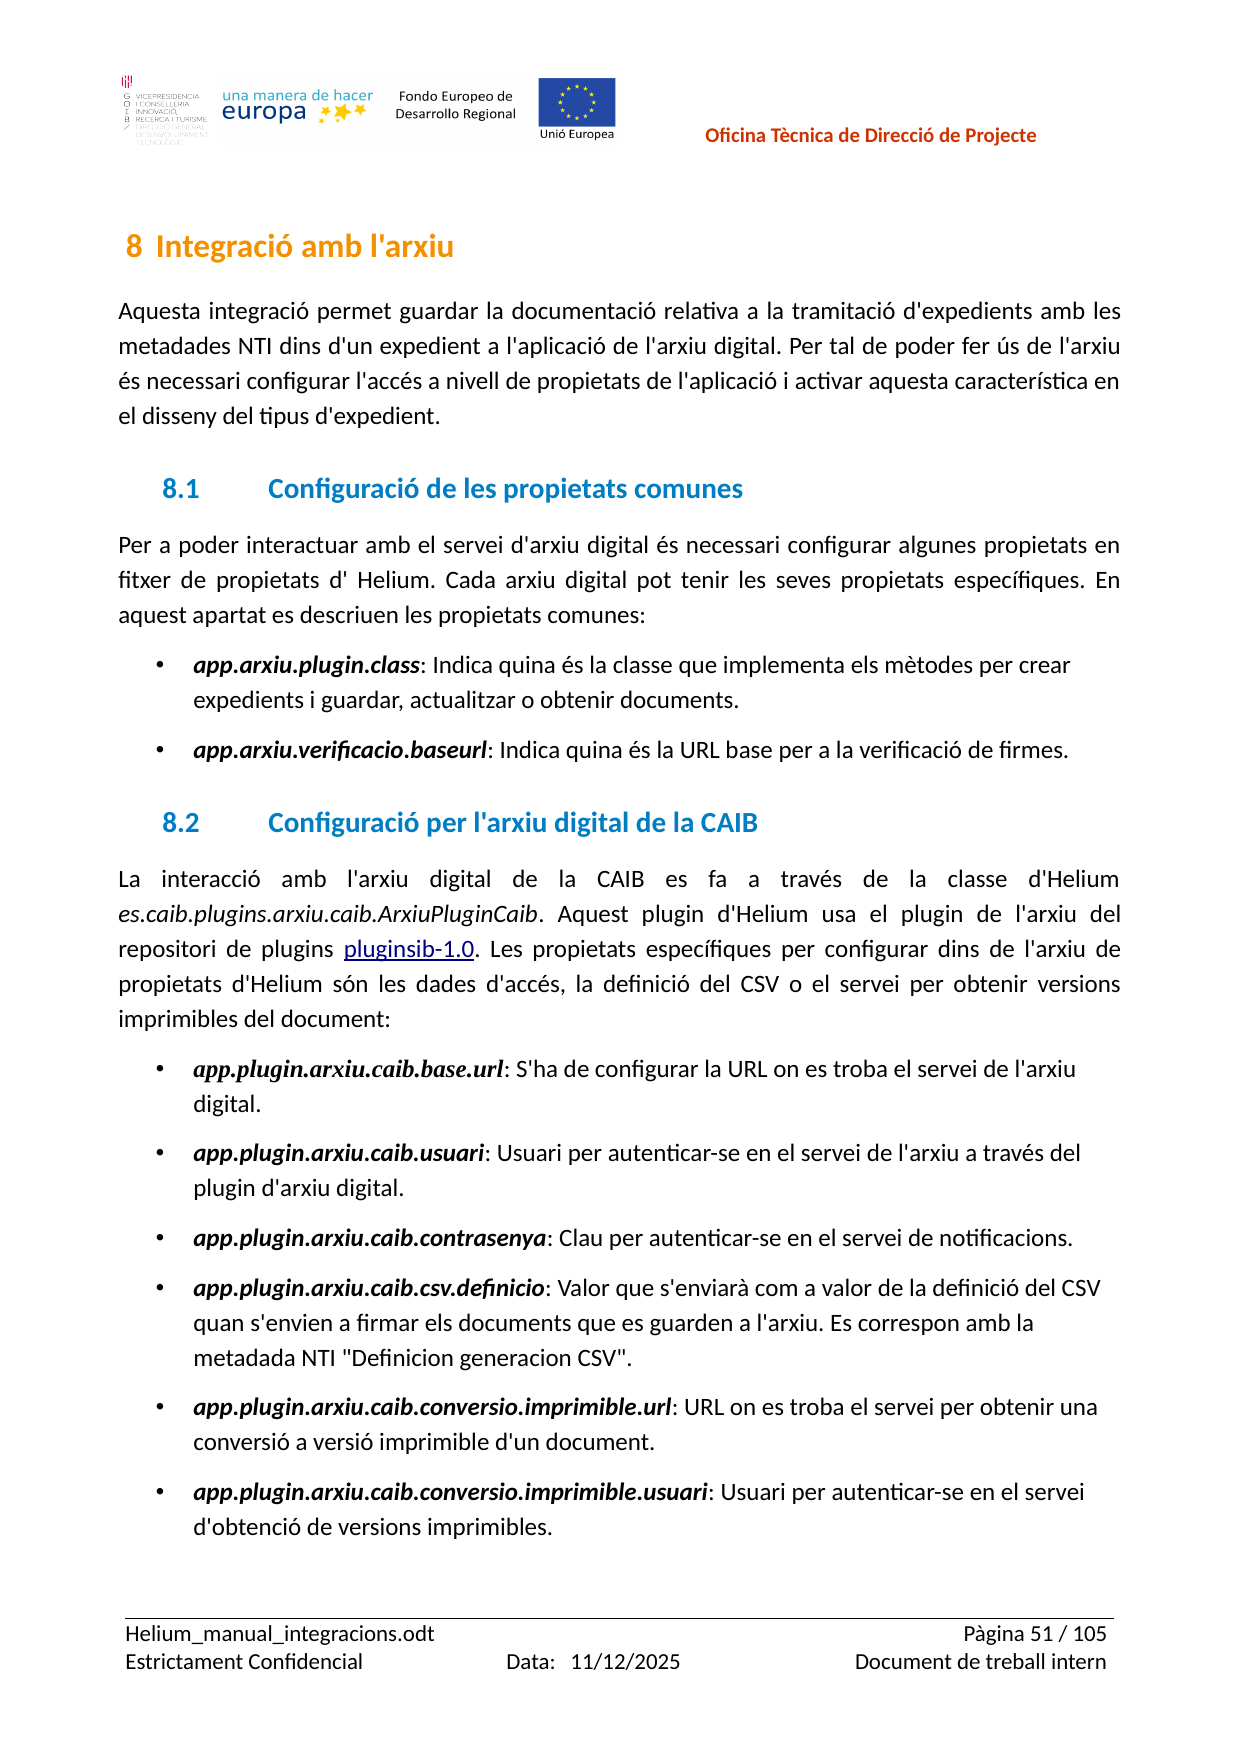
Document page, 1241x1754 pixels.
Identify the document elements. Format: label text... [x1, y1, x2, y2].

subtitle Integració amb l'arxiu [118, 225, 1122, 266]
list app.plugin.arxiu.caib.conversio.imprimible.usuari: Usuari per autenticar-se en el servei d'obtenció de versions imprimibles. [156, 1476, 1122, 1541]
list app.arxiu.plugin.class: Indica quina és la classe que implementa els mètodes per crear expedients i guardar, actualitzar o obtenir documents. [156, 649, 1122, 715]
list app.arxiu.verificacio.baseurl: Indica quina és la URL base per a la verificació de firmes. [156, 734, 1122, 764]
list app.plugin.arxiu.caib.usuari: Usuari per autenticar-se en el servei de l'arxiu a través del plugin d'arxiu digital. [156, 1137, 1122, 1203]
text Per a poder interactuar amb el servei d'arxiu digital és necessari configurar algunes propietats en fitxer de propietats d' Helium. Cada arxiu digital pot tenir les seves propietats específiques. En aquest apartat es descriuen les propietats comunes: [118, 530, 1122, 630]
subtitle Configuració de les propietats comunes [156, 470, 1122, 506]
text La interacció amb l'arxiu digital de la CAIB es fa a través de la classe d'Helium es.caib.plugins.arxiu.caib.ArxiuPluginCaib. Aquest plugin d'Helium usa el plugin de l'arxiu del repositori de plugins pluginsib-1.0. Les propietats específiques per configurar dins de l'arxiu de propietats d'Helium són les dades d'accés, la definició del CSV o el servei per obtenir versions imprimibles del document: [118, 863, 1122, 1034]
picture [118, 73, 213, 147]
list app.plugin.arxiu.caib.contrasenya: Clau per autenticar-se en el servei de notificacions. [156, 1222, 1122, 1253]
list app.plugin.arxiu.caib.base.url: S'ha de configurar la URL on es troba el servei de l'arxiu digital. [156, 1053, 1122, 1118]
list app.plugin.arxiu.caib.conversio.imprimible.url: URL on es troba el servei per obtenir una conversió a versió imprimible d'un document. [156, 1391, 1122, 1457]
picture [219, 73, 621, 147]
subtitle Configuració per l'arxiu digital de la CAIB [156, 804, 1122, 840]
text Aquesta integració permet guardar la documentació relativa a la tramitació d'expedients amb les metadades NTI dins d'un expedient a l'aplicació de l'arxiu digital. Per tal de poder fer ús de l'arxiu és necessari configurar l'accés a nivell de propietats de l'aplicació i activar aquesta característica en el disseny del tipus d'expedient. [118, 295, 1122, 431]
list app.plugin.arxiu.caib.csv.definicio: Valor que s'enviarà com a valor de la definició del CSV quan s'envien a firmar els documents que es guarden a l'arxiu. Es correspon amb la metadada NTI "Definicion generacion CSV". [156, 1272, 1122, 1372]
